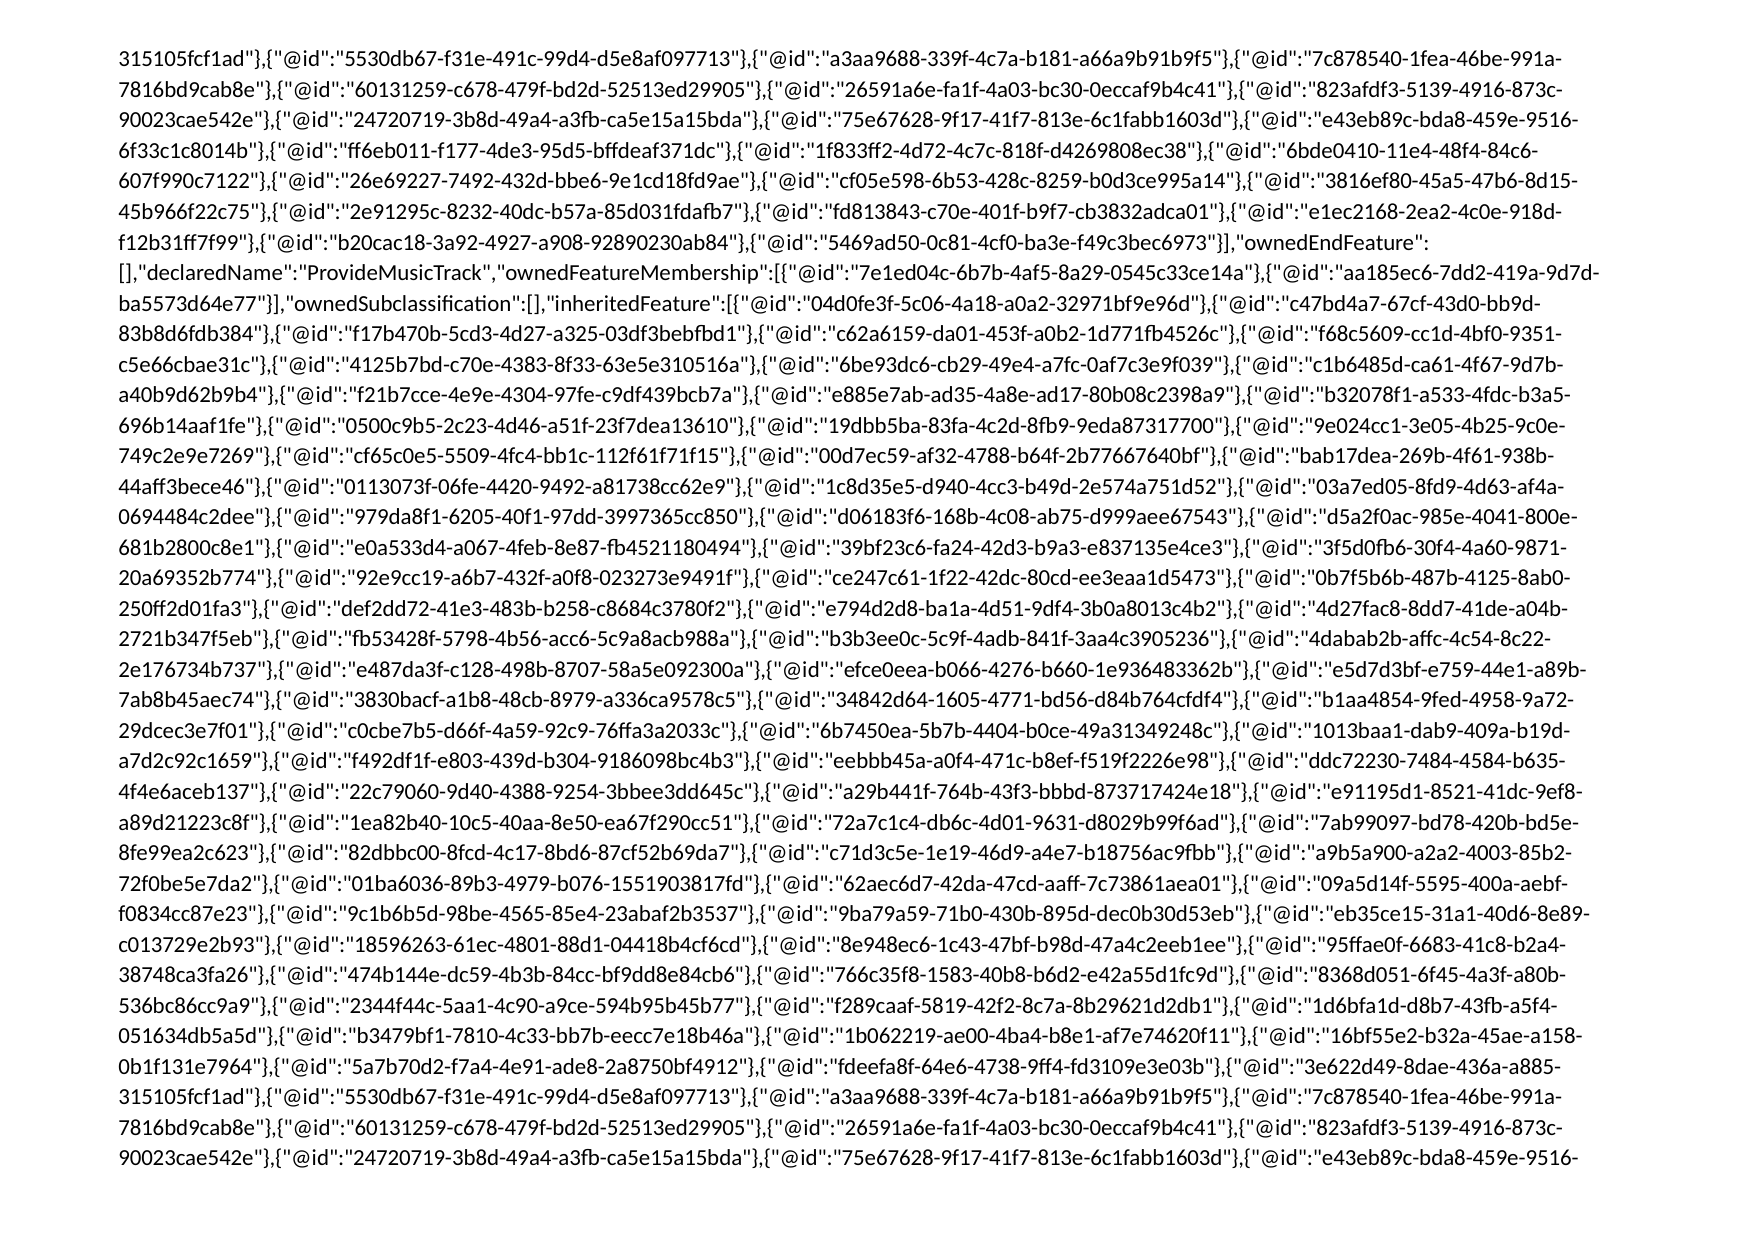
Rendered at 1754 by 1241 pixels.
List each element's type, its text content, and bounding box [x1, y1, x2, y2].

text 315105fcf1ad"},{"@id":"5530db67-f31e-491c-99d4-d5e8af097713"},{"@id":"a3aa9688-339f-4c7a-b181-a66a9b91b9f5"},{"@id":"7c878540-1fea-46be-991a-7816bd9cab8e"},{"@id":"60131259-c678-479f-bd2d-52513ed29905"},{"@id":"26591a6e-fa1f-4a03-bc30-0eccaf9b4c41"},{"@id":"823afdf3-5139-4916-873c-90023cae542e"},{"@id":"24720719-3b8d-49a4-a3fb-ca5e15a15bda"},{"@id":"75e67628-9f17-41f7-813e-6c1fabb1603d"},{"@id":"e43eb89c-bda8-459e-9516-6f33c1c8014b"},{"@id":"ff6eb011-f177-4de3-95d5-bffdeaf371dc"},{"@id":"1f833ff2-4d72-4c7c-818f-d4269808ec38"},{"@id":"6bde0410-11e4-48f4-84c6-607f990c7122"},{"@id":"26e69227-7492-432d-bbe6-9e1cd18fd9ae"},{"@id":"cf05e598-6b53-428c-8259-b0d3ce995a14"},{"@id":"3816ef80-45a5-47b6-8d15-45b966f22c75"},{"@id":"2e91295c-8232-40dc-b57a-85d031fdafb7"},{"@id":"fd813843-c70e-401f-b9f7-cb3832adca01"},{"@id":"e1ec2168-2ea2-4c0e-918d-f12b31ff7f99"},{"@id":"b20cac18-3a92-4927-a908-92890230ab84"},{"@id":"5469ad50-0c81-4cf0-ba3e-f49c3bec6973"}],"ownedEndFeature":[],"declaredName":"ProvideMusicTrack","ownedFeatureMembership":[{"@id":"7e1ed04c-6b7b-4af5-8a29-0545c33ce14a"},{"@id":"aa185ec6-7dd2-419a-9d7d-ba5573d64e77"}],"ownedSubclassification":[],"inheritedFeature":[{"@id":"04d0fe3f-5c06-4a18-a0a2-32971bf9e96d"},{"@id":"c47bd4a7-67cf-43d0-bb9d-83b8d6fdb384"},{"@id":"f17b470b-5cd3-4d27-a325-03df3bebfbd1"},{"@id":"c62a6159-da01-453f-a0b2-1d771fb4526c"},{"@id":"f68c5609-cc1d-4bf0-9351-c5e66cbae31c"},{"@id":"4125b7bd-c70e-4383-8f33-63e5e310516a"},{"@id":"6be93dc6-cb29-49e4-a7fc-0af7c3e9f039"},{"@id":"c1b6485d-ca61-4f67-9d7b-a40b9d62b9b4"},{"@id":"f21b7cce-4e9e-4304-97fe-c9df439bcb7a"},{"@id":"e885e7ab-ad35-4a8e-ad17-80b08c2398a9"},{"@id":"b32078f1-a533-4fdc-b3a5-696b14aaf1fe"},{"@id":"0500c9b5-2c23-4d46-a51f-23f7dea13610"},{"@id":"19dbb5ba-83fa-4c2d-8fb9-9eda87317700"},{"@id":"9e024cc1-3e05-4b25-9c0e-749c2e9e7269"},{"@id":"cf65c0e5-5509-4fc4-bb1c-112f61f71f15"},{"@id":"00d7ec59-af32-4788-b64f-2b77667640bf"},{"@id":"bab17dea-269b-4f61-938b-44aff3bece46"},{"@id":"0113073f-06fe-4420-9492-a81738cc62e9"},{"@id":"1c8d35e5-d940-4cc3-b49d-2e574a751d52"},{"@id":"03a7ed05-8fd9-4d63-af4a-0694484c2dee"},{"@id":"979da8f1-6205-40f1-97dd-3997365cc850"},{"@id":"d06183f6-168b-4c08-ab75-d999aee67543"},{"@id":"d5a2f0ac-985e-4041-800e-681b2800c8e1"},{"@id":"e0a533d4-a067-4feb-8e87-fb4521180494"},{"@id":"39bf23c6-fa24-42d3-b9a3-e837135e4ce3"},{"@id":"3f5d0fb6-30f4-4a60-9871-20a69352b774"},{"@id":"92e9cc19-a6b7-432f-a0f8-023273e9491f"},{"@id":"ce247c61-1f22-42dc-80cd-ee3eaa1d5473"},{"@id":"0b7f5b6b-487b-4125-8ab0-250ff2d01fa3"},{"@id":"def2dd72-41e3-483b-b258-c8684c3780f2"},{"@id":"e794d2d8-ba1a-4d51-9df4-3b0a8013c4b2"},{"@id":"4d27fac8-8dd7-41de-a04b-2721b347f5eb"},{"@id":"fb53428f-5798-4b56-acc6-5c9a8acb988a"},{"@id":"b3b3ee0c-5c9f-4adb-841f-3aa4c3905236"},{"@id":"4dabab2b-affc-4c54-8c22-2e176734b737"},{"@id":"e487da3f-c128-498b-8707-58a5e092300a"},{"@id":"efce0eea-b066-4276-b660-1e936483362b"},{"@id":"e5d7d3bf-e759-44e1-a89b-7ab8b45aec74"},{"@id":"3830bacf-a1b8-48cb-8979-a336ca9578c5"},{"@id":"34842d64-1605-4771-bd56-d84b764cfdf4"},{"@id":"b1aa4854-9fed-4958-9a72-29dcec3e7f01"},{"@id":"c0cbe7b5-d66f-4a59-92c9-76ffa3a2033c"},{"@id":"6b7450ea-5b7b-4404-b0ce-49a31349248c"},{"@id":"1013baa1-dab9-409a-b19d-a7d2c92c1659"},{"@id":"f492df1f-e803-439d-b304-9186098bc4b3"},{"@id":"eebbb45a-a0f4-471c-b8ef-f519f2226e98"},{"@id":"ddc72230-7484-4584-b635-4f4e6aceb137"},{"@id":"22c79060-9d40-4388-9254-3bbee3dd645c"},{"@id":"a29b441f-764b-43f3-bbbd-873717424e18"},{"@id":"e91195d1-8521-41dc-9ef8-a89d21223c8f"},{"@id":"1ea82b40-10c5-40aa-8e50-ea67f290cc51"},{"@id":"72a7c1c4-db6c-4d01-9631-d8029b99f6ad"},{"@id":"7ab99097-bd78-420b-bd5e-8fe99ea2c623"},{"@id":"82dbbc00-8fcd-4c17-8bd6-87cf52b69da7"},{"@id":"c71d3c5e-1e19-46d9-a4e7-b18756ac9fbb"},{"@id":"a9b5a900-a2a2-4003-85b2-72f0be5e7da2"},{"@id":"01ba6036-89b3-4979-b076-1551903817fd"},{"@id":"62aec6d7-42da-47cd-aaff-7c73861aea01"},{"@id":"09a5d14f-5595-400a-aebf-f0834cc87e23"},{"@id":"9c1b6b5d-98be-4565-85e4-23abaf2b3537"},{"@id":"9ba79a59-71b0-430b-895d-dec0b30d53eb"},{"@id":"eb35ce15-31a1-40d6-8e89-c013729e2b93"},{"@id":"18596263-61ec-4801-88d1-04418b4cf6cd"},{"@id":"8e948ec6-1c43-47bf-b98d-47a4c2eeb1ee"},{"@id":"95ffae0f-6683-41c8-b2a4-38748ca3fa26"},{"@id":"474b144e-dc59-4b3b-84cc-bf9dd8e84cb6"},{"@id":"766c35f8-1583-40b8-b6d2-e42a55d1fc9d"},{"@id":"8368d051-6f45-4a3f-a80b-536bc86cc9a9"},{"@id":"2344f44c-5aa1-4c90-a9ce-594b95b45b77"},{"@id":"f289caaf-5819-42f2-8c7a-8b29621d2db1"},{"@id":"1d6bfa1d-d8b7-43fb-a5f4-051634db5a5d"},{"@id":"b3479bf1-7810-4c33-bb7b-eecc7e18b46a"},{"@id":"1b062219-ae00-4ba4-b8e1-af7e74620f11"},{"@id":"16bf55e2-b32a-45ae-a158-0b1f131e7964"},{"@id":"5a7b70d2-f7a4-4e91-ade8-2a8750bf4912"},{"@id":"fdeefa8f-64e6-4738-9ff4-fd3109e3e03b"},{"@id":"3e622d49-8dae-436a-a885-315105fcf1ad"},{"@id":"5530db67-f31e-491c-99d4-d5e8af097713"},{"@id":"a3aa9688-339f-4c7a-b181-a66a9b91b9f5"},{"@id":"7c878540-1fea-46be-991a-7816bd9cab8e"},{"@id":"60131259-c678-479f-bd2d-52513ed29905"},{"@id":"26591a6e-fa1f-4a03-bc30-0eccaf9b4c41"},{"@id":"823afdf3-5139-4916-873c-90023cae542e"},{"@id":"24720719-3b8d-49a4-a3fb-ca5e15a15bda"},{"@id":"75e67628-9f17-41f7-813e-6c1fabb1603d"},{"@id":"e43eb89c-bda8-459e-9516- [118, 44, 1606, 1172]
